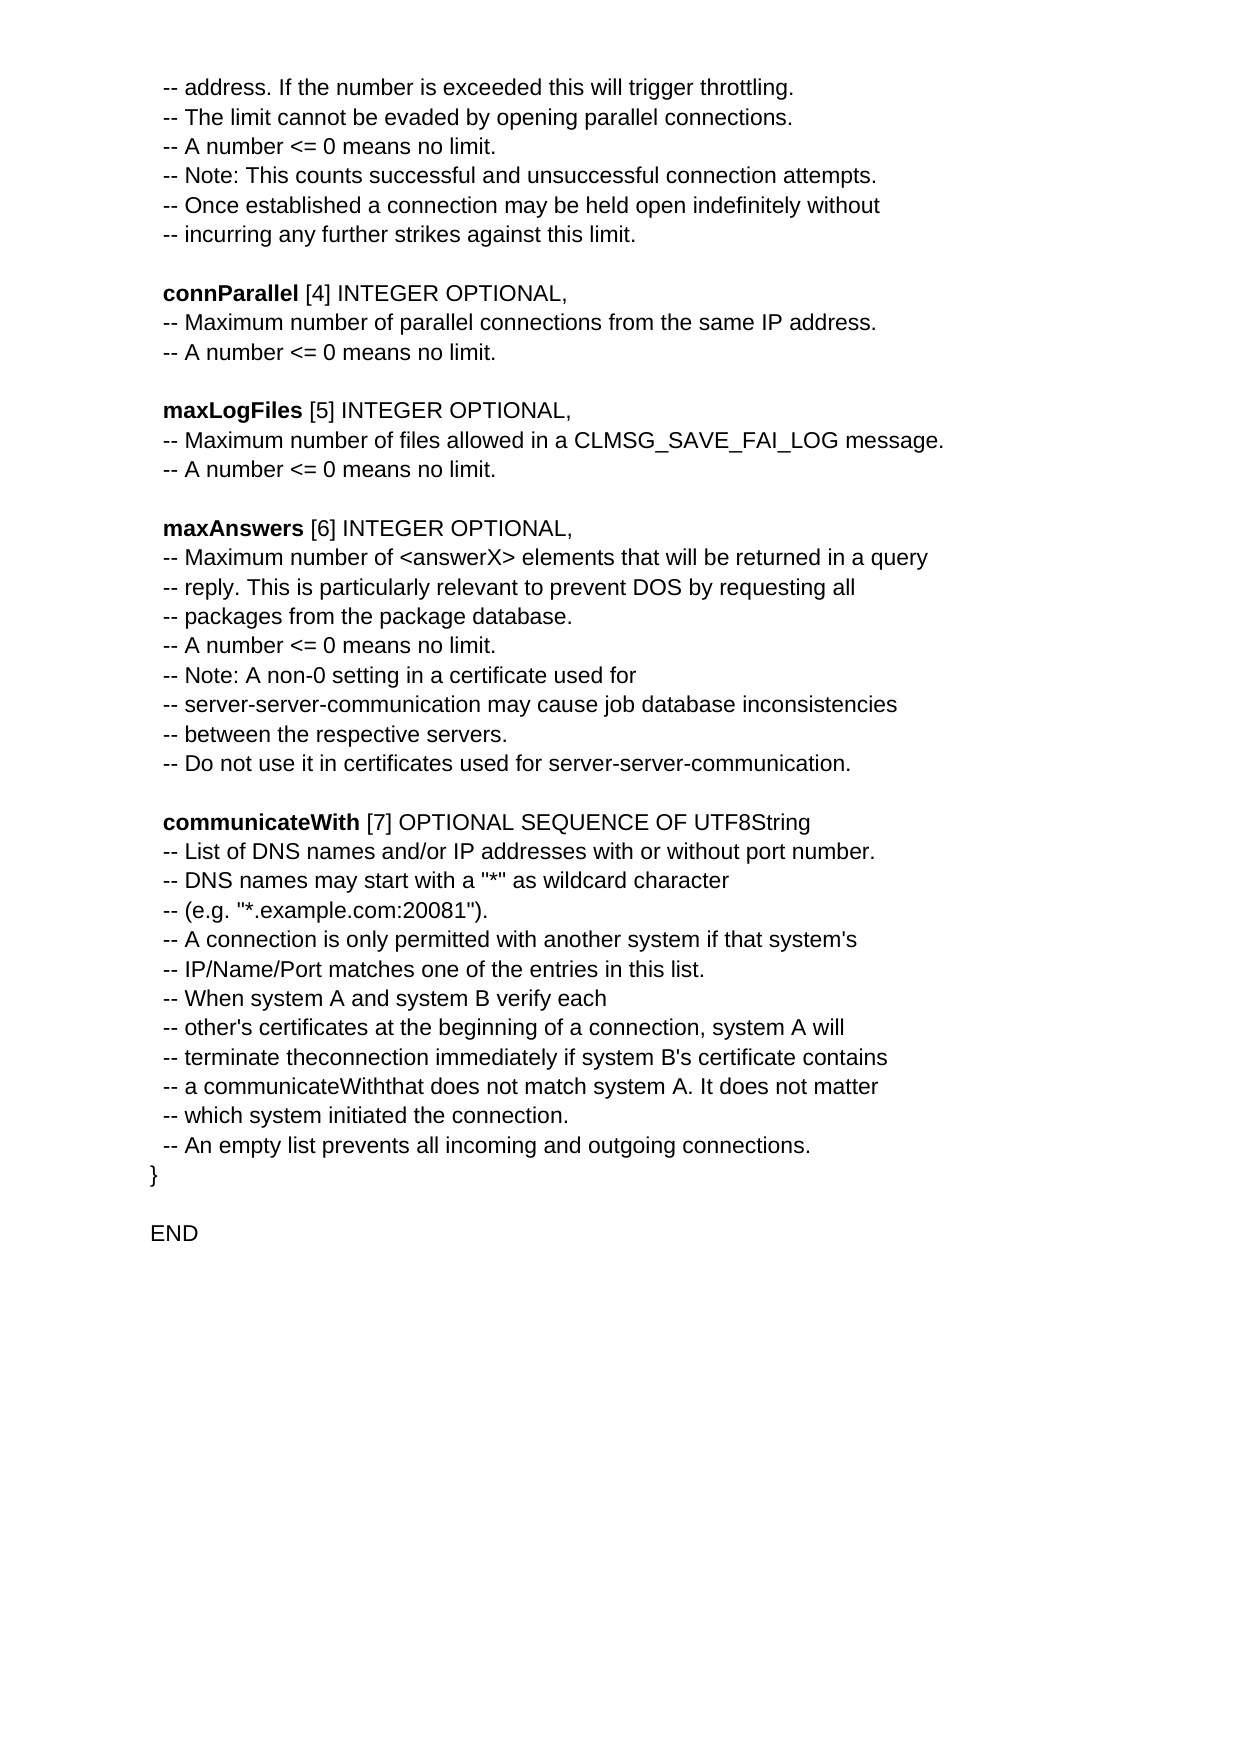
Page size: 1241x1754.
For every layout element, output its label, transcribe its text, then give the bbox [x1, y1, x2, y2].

text -- Maximum number of parallel connections from the same IP address. [150, 310, 1165, 336]
text -- server-server-communication may cause job database inconsistencies [150, 692, 1165, 717]
text -- Note: A non-0 setting in a certificate used for [150, 662, 1165, 688]
text communicateWith [7] OPTIONAL SEQUENCE OF UTF8String [150, 809, 1165, 835]
text -- which system initiated the connection. [150, 1103, 1165, 1129]
text -- a communicateWiththat does not match system A. It does not matter [150, 1074, 1165, 1099]
text -- Once established a connection may be held open indefinitely without [150, 192, 1165, 218]
text -- reply. This is particularly relevant to prevent DOS by requesting all [150, 574, 1165, 600]
text -- other's certificates at the beginning of a connection, system A will [150, 1015, 1165, 1041]
text -- (e.g. "*.example.com:20081"). [150, 897, 1165, 923]
text -- incurring any further strikes against this limit. connParallel [4] INTEGER OPTIONAL, [150, 222, 1165, 306]
text -- packages from the package database. [150, 604, 1165, 629]
text -- Maximum number of <answerX> elements that will be returned in a query [150, 545, 1165, 571]
text -- An empty list prevents all incoming and outgoing connections. } END [150, 1132, 1165, 1276]
text -- A number <= 0 means no limit. [150, 134, 1165, 159]
text -- DNS names may start with a "*" as wildcard character [150, 868, 1165, 894]
text -- address. If the number is exceeded this will trigger throttling. [150, 75, 1165, 101]
text -- between the respective servers. [150, 721, 1165, 747]
text -- A number <= 0 means no limit. maxAnswers [6] INTEGER OPTIONAL, [150, 457, 1165, 541]
text -- A connection is only permitted with another system if that system's [150, 927, 1165, 952]
text -- List of DNS names and/or IP addresses with or without port number. [150, 839, 1165, 864]
text -- Maximum number of files allowed in a CLMSG_SAVE_FAI_LOG message. [150, 427, 1165, 453]
text -- Note: This counts successful and unsuccessful connection attempts. [150, 163, 1165, 189]
text -- A number <= 0 means no limit. [150, 633, 1165, 659]
text -- terminate theconnection immediately if system B's certificate contains [150, 1044, 1165, 1070]
text -- Do not use it in certificates used for server-server-communication. [150, 751, 1165, 806]
text -- When system A and system B verify each [150, 986, 1165, 1011]
text -- The limit cannot be evaded by opening parallel connections. [150, 104, 1165, 130]
text -- A number <= 0 means no limit. maxLogFiles [5] INTEGER OPTIONAL, [150, 339, 1165, 424]
text -- IP/Name/Port matches one of the entries in this list. [150, 956, 1165, 982]
